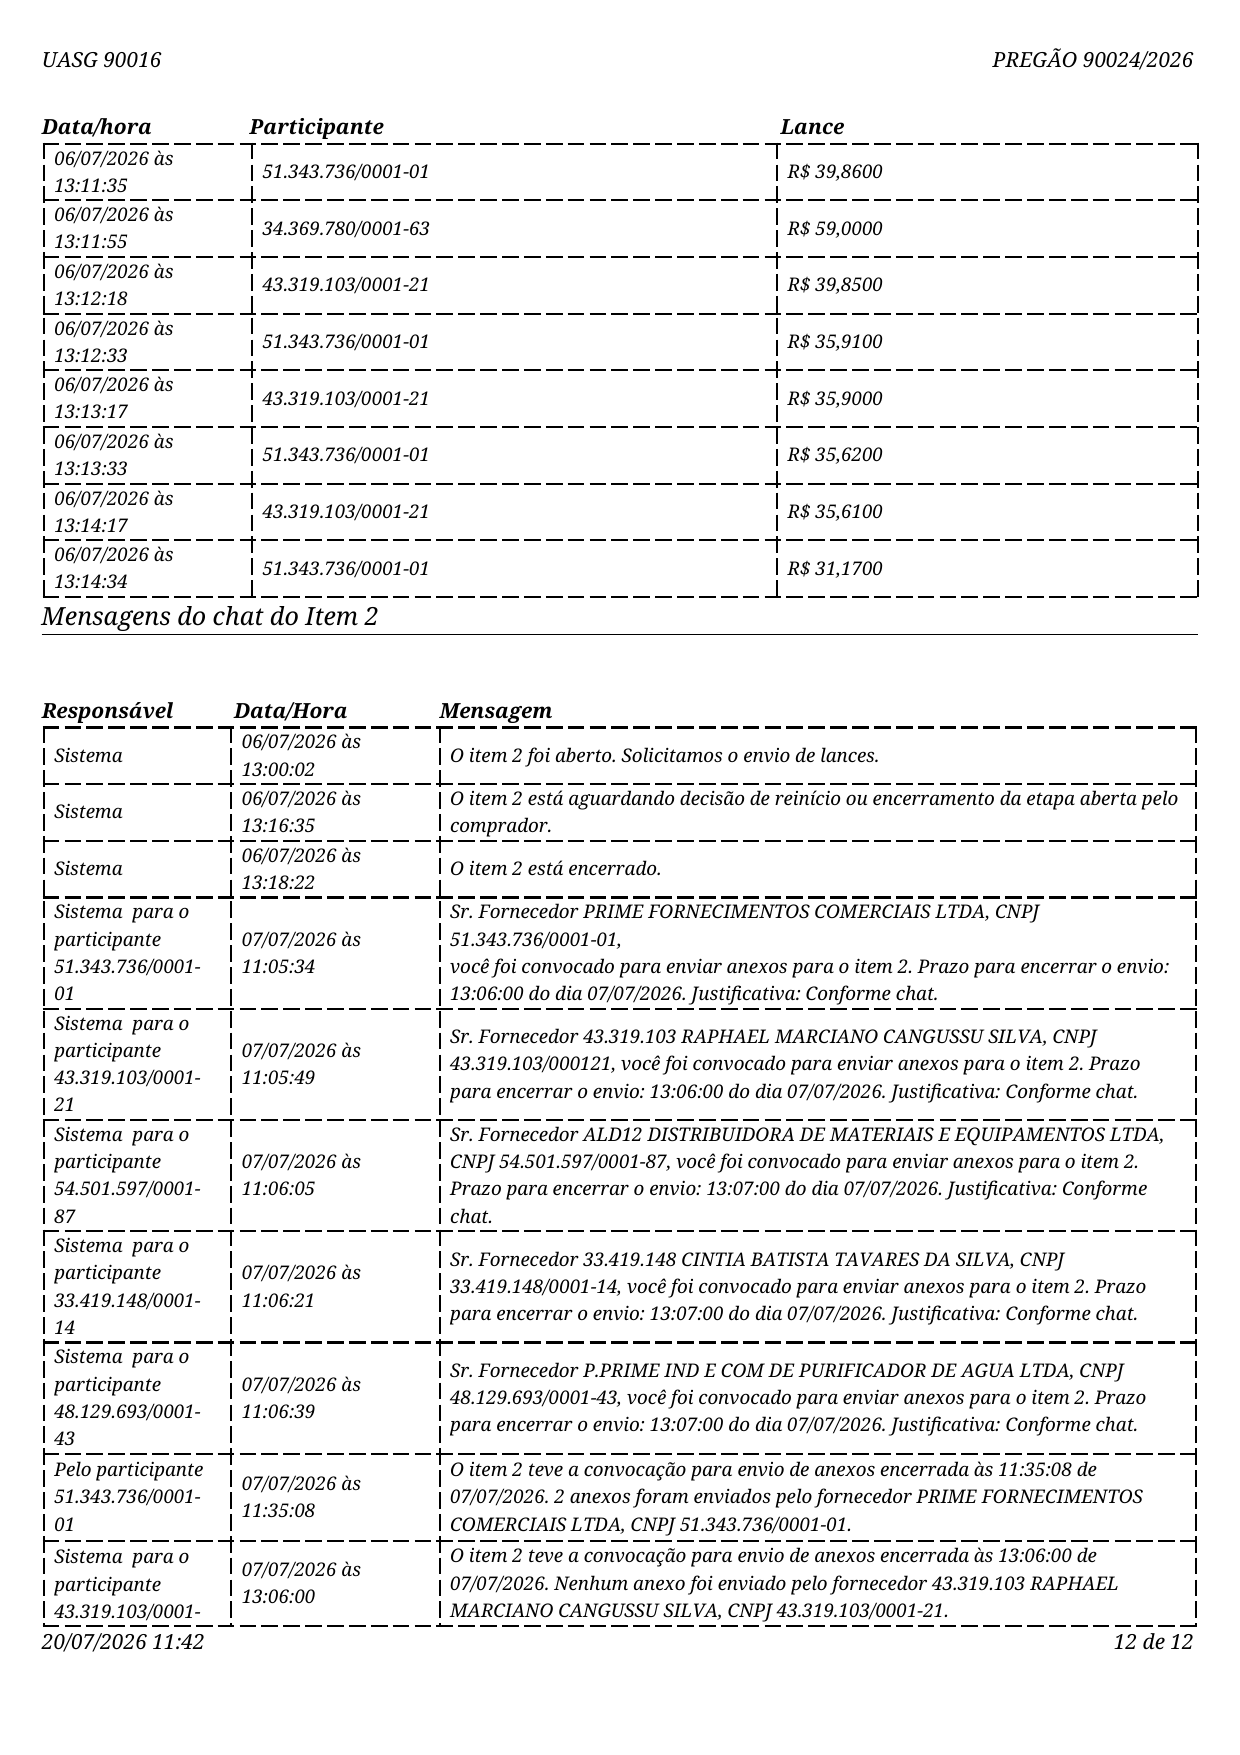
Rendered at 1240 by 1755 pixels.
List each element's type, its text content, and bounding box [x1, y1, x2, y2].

table_cell 06/07/2026 às 13:14:34 [44, 539, 252, 596]
table_cell 06/07/2026 às 13:12:33 [44, 313, 252, 369]
table_cell Pelo participante 51.343.736/0001-01 [44, 1453, 231, 1540]
table_cell 43.319.103/0001-21 [252, 256, 777, 313]
table_cell O item 2 teve a convocação para envio de anexos encerrada às 11:35:08 de 07/07/2026. 2 anexos foram enviados pelo fornecedor PRIME FORNECIMENTOS COMERCIAIS LTDA, CNPJ 51.343.736/0001-01. [440, 1453, 1196, 1540]
table_cell 06/07/2026 às 13:18:22 [231, 840, 439, 896]
table_cell O item 2 teve a convocação para envio de anexos encerrada às 13:06:00 de 07/07/2026. Nenhum anexo foi enviado pelo fornecedor 43.319.103 RAPHAEL MARCIANO CANGUSSU SILVA, CNPJ 43.319.103/0001-21. [440, 1540, 1196, 1625]
table_cell Sistema para o participante 43.319.103/0001- [44, 1540, 231, 1625]
table_header Sistema [44, 726, 231, 783]
table_cell Sr. Fornecedor PRIME FORNECIMENTOS COMERCIAIS LTDA, CNPJ 51.343.736/0001-01, você foi convocado para enviar anexos para o item 2. Prazo para encerrar o envio: 13:06:00 do dia 07/07/2026. Justificativa: Conforme chat. [440, 896, 1196, 1008]
table_cell 06/07/2026 às 13:11:55 [44, 199, 252, 256]
table_cell Sistema [44, 840, 231, 896]
table_cell Sistema para o participante 33.419.148/0001-14 [44, 1230, 231, 1341]
table_cell 06/07/2026 às 13:13:17 [44, 369, 252, 426]
table_cell Sr. Fornecedor 43.319.103 RAPHAEL MARCIANO CANGUSSU SILVA, CNPJ 43.319.103/000121, você foi convocado para enviar anexos para o item 2. Prazo para encerrar o envio: 13:06:00 do dia 07/07/2026. Justificativa: Conforme chat. [440, 1008, 1196, 1119]
table_cell 06/07/2026 às 13:14:17 [44, 483, 252, 539]
table_cell R$ 35,6200 [777, 426, 1198, 483]
table_cell 07/07/2026 às 11:06:05 [231, 1119, 439, 1230]
table_cell 43.319.103/0001-21 [252, 483, 777, 539]
table_cell O item 2 está aguardando decisão de reinício ou encerramento da etapa aberta pelo comprador. [440, 783, 1196, 840]
table_cell 43.319.103/0001-21 [252, 369, 777, 426]
table_cell 07/07/2026 às 11:05:49 [231, 1008, 439, 1119]
table_cell 07/07/2026 às 13:06:00 [231, 1540, 439, 1625]
text Responsável Data/Hora Mensagem [42, 696, 1196, 724]
table_header 51.343.736/0001-01 [252, 143, 777, 199]
table_header O item 2 foi aberto. Solicitamos o envio de lances. [440, 726, 1196, 783]
text Data/hora Participante Lance [42, 112, 1196, 140]
table_header 06/07/2026 às 13:11:35 [44, 143, 252, 199]
table_cell R$ 35,9100 [777, 313, 1198, 369]
table_cell O item 2 está encerrado. [440, 840, 1196, 896]
table_cell 51.343.736/0001-01 [252, 313, 777, 369]
table_cell 51.343.736/0001-01 [252, 539, 777, 596]
table_cell 06/07/2026 às 13:13:33 [44, 426, 252, 483]
table_cell Sr. Fornecedor 33.419.148 CINTIA BATISTA TAVARES DA SILVA, CNPJ 33.419.148/0001-14, você foi convocado para enviar anexos para o item 2. Prazo para encerrar o envio: 13:07:00 do dia 07/07/2026. Justificativa: Conforme chat. [440, 1230, 1196, 1341]
table_cell Sistema para o participante 54.501.597/0001-87 [44, 1119, 231, 1230]
table_cell Sr. Fornecedor ALD12 DISTRIBUIDORA DE MATERIAIS E EQUIPAMENTOS LTDA, CNPJ 54.501.597/0001-87, você foi convocado para enviar anexos para o item 2. Prazo para encerrar o envio: 13:07:00 do dia 07/07/2026. Justificativa: Conforme chat. [440, 1119, 1196, 1230]
table_cell 07/07/2026 às 11:35:08 [231, 1453, 439, 1540]
table_cell Sistema para o participante 43.319.103/0001-21 [44, 1008, 231, 1119]
table_cell R$ 39,8500 [777, 256, 1198, 313]
table_cell 07/07/2026 às 11:06:39 [231, 1341, 439, 1453]
subtitle Mensagens do chat do Item 2 [41, 598, 1196, 632]
table_cell R$ 35,9000 [777, 369, 1198, 426]
table_cell R$ 59,0000 [777, 199, 1198, 256]
table_cell 06/07/2026 às 13:16:35 [231, 783, 439, 840]
table_cell 06/07/2026 às 13:12:18 [44, 256, 252, 313]
table_header R$ 39,8600 [777, 143, 1198, 199]
table_cell 07/07/2026 às 11:06:21 [231, 1230, 439, 1341]
table_cell Sistema para o participante 48.129.693/0001-43 [44, 1341, 231, 1453]
table_cell Sistema para o participante 51.343.736/0001-01 [44, 896, 231, 1008]
table_cell R$ 35,6100 [777, 483, 1198, 539]
table_cell 07/07/2026 às 11:05:34 [231, 896, 439, 1008]
table_cell Sistema [44, 783, 231, 840]
table_cell R$ 31,1700 [777, 539, 1198, 596]
table_header 06/07/2026 às 13:00:02 [231, 726, 439, 783]
table_cell 34.369.780/0001-63 [252, 199, 777, 256]
table_cell 51.343.736/0001-01 [252, 426, 777, 483]
table_cell Sr. Fornecedor P.PRIME IND E COM DE PURIFICADOR DE AGUA LTDA, CNPJ 48.129.693/0001-43, você foi convocado para enviar anexos para o item 2. Prazo para encerrar o envio: 13:07:00 do dia 07/07/2026. Justificativa: Conforme chat. [440, 1341, 1196, 1453]
